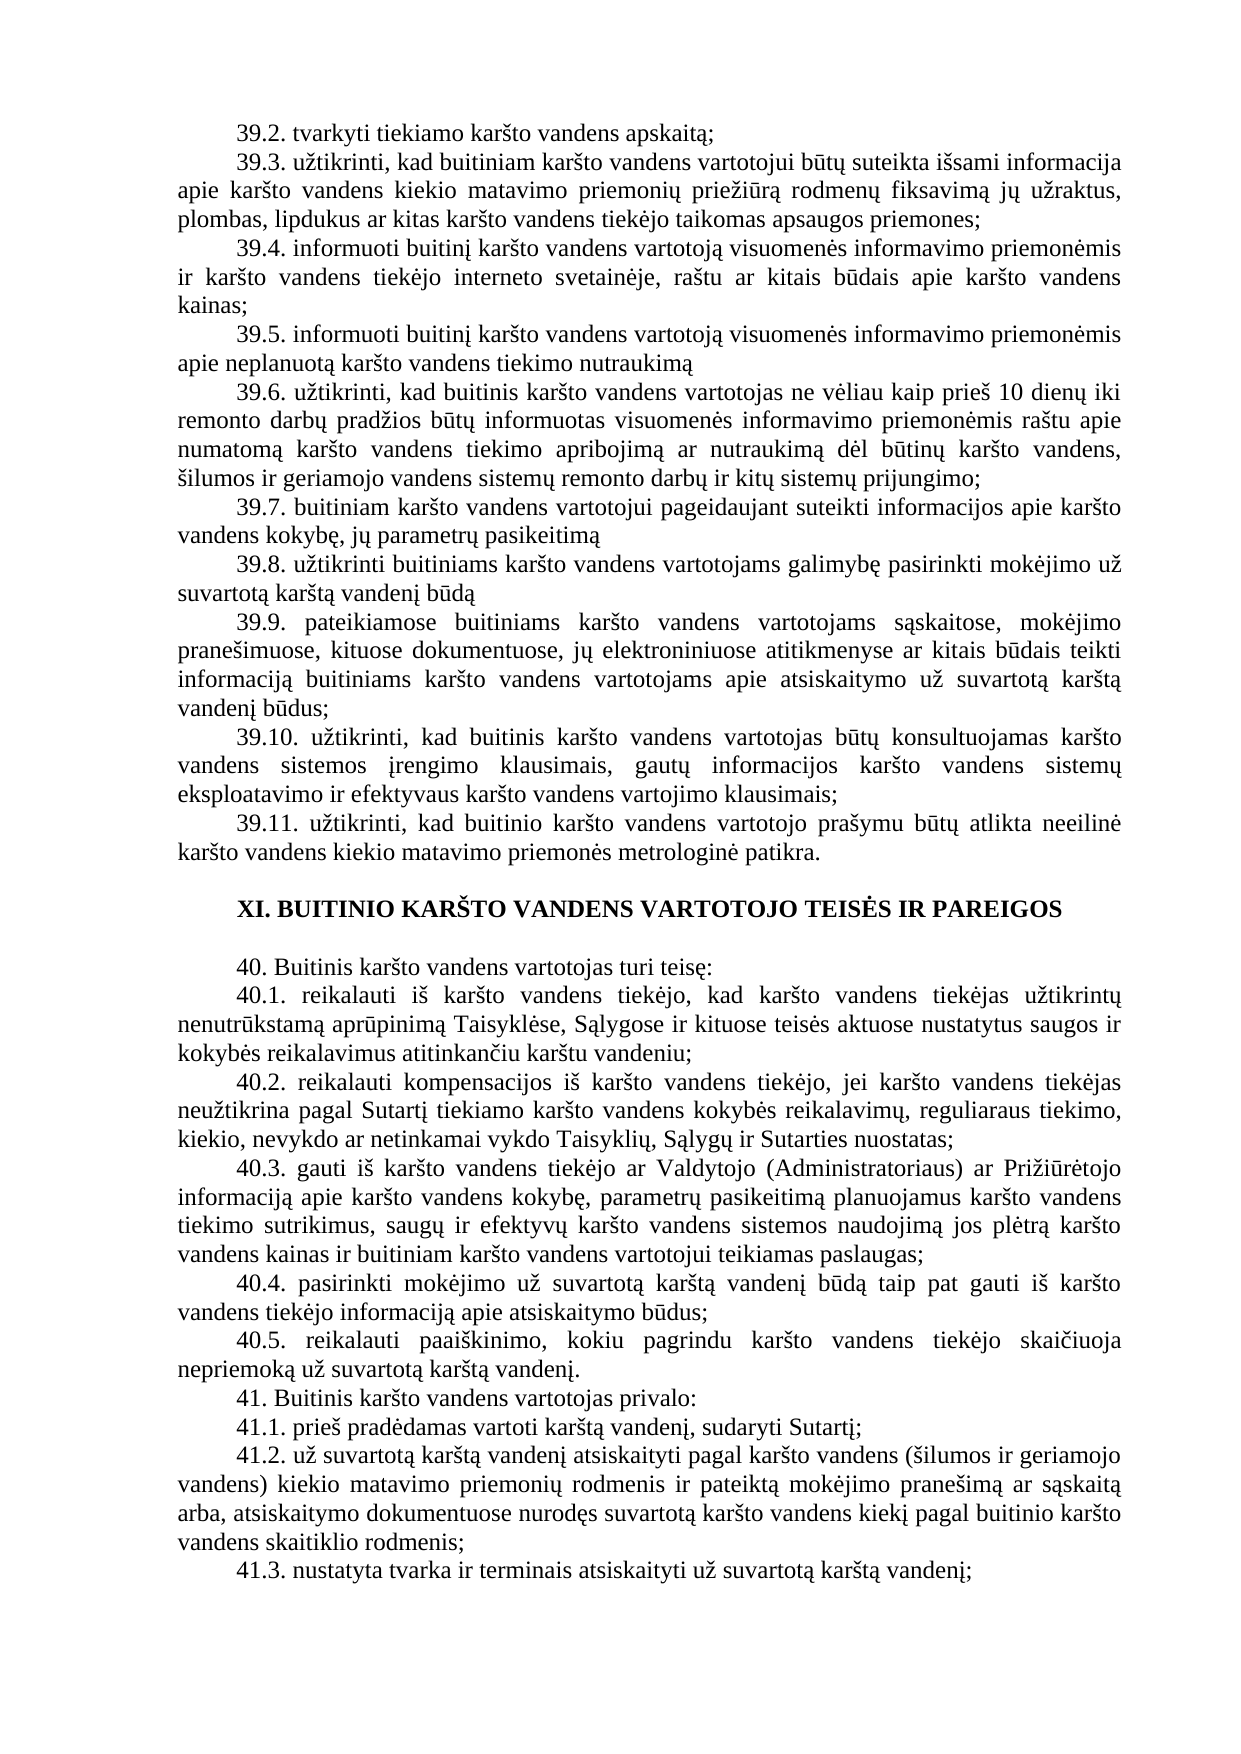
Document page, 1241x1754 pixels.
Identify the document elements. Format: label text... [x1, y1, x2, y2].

text 39.3. užtikrinti, kad buitiniam karšto vandens vartotojui būtų suteikta išsami informacija apie karšto vandens kiekio matavimo priemonių priežiūrą rodmenų fiksavimą jų užraktus, plombas, lipdukus ar kitas karšto vandens tiekėjo taikomas apsaugos priemones; [177, 147, 1122, 233]
text 39.4. informuoti buitinį karšto vandens vartotoją visuomenės informavimo priemonėmis ir karšto vandens tiekėjo interneto svetainėje, raštu ar kitais būdais apie karšto vandens kainas; [177, 233, 1122, 319]
text 39.9. pateikiamose buitiniams karšto vandens vartotojams sąskaitose, mokėjimo pranešimuose, kituose dokumentuose, jų elektroniniuose atitikmenyse ar kitais būdais teikti informaciją buitiniams karšto vandens vartotojams apie atsiskaitymo už suvartotą karštą vandenį būdus; [177, 607, 1122, 722]
text 40.2. reikalauti kompensacijos iš karšto vandens tiekėjo, jei karšto vandens tiekėjas neužtikrina pagal Sutartį tiekiamo karšto vandens kokybės reikalavimų, reguliaraus tiekimo, kiekio, nevykdo ar netinkamai vykdo Taisyklių, Sąlygų ir Sutarties nuostatas; [177, 1067, 1122, 1153]
text 39.10. užtikrinti, kad buitinis karšto vandens vartotojas būtų konsultuojamas karšto vandens sistemos įrengimo klausimais, gautų informacijos karšto vandens sistemų eksploatavimo ir efektyvaus karšto vandens vartojimo klausimais; [177, 722, 1122, 808]
text 40.3. gauti iš karšto vandens tiekėjo ar Valdytojo (Administratoriaus) ar Prižiūrėtojo informaciją apie karšto vandens kokybę, parametrų pasikeitimą planuojamus karšto vandens tiekimo sutrikimus, saugų ir efektyvų karšto vandens sistemos naudojimą jos plėtrą karšto vandens kainas ir buitiniam karšto vandens vartotojui teikiamas paslaugas; [177, 1153, 1122, 1268]
text 40.4. pasirinkti mokėjimo už suvartotą karštą vandenį būdą taip pat gauti iš karšto vandens tiekėjo informaciją apie atsiskaitymo būdus; [177, 1268, 1122, 1326]
text 40. Buitinis karšto vandens vartotojas turi teisę: [177, 952, 1122, 981]
text 39.6. užtikrinti, kad buitinis karšto vandens vartotojas ne vėliau kaip prieš 10 dienų iki remonto darbų pradžios būtų informuotas visuomenės informavimo priemonėmis raštu apie numatomą karšto vandens tiekimo apribojimą ar nutraukimą dėl būtinų karšto vandens, šilumos ir geriamojo vandens sistemų remonto darbų ir kitų sistemų prijungimo; [177, 377, 1122, 492]
text 39.5. informuoti buitinį karšto vandens vartotoją visuomenės informavimo priemonėmis apie neplanuotą karšto vandens tiekimo nutraukimą [177, 319, 1122, 377]
text 41.3. nustatyta tvarka ir terminais atsiskaityti už suvartotą karštą vandenį; [177, 1556, 1122, 1584]
text 41.2. už suvartotą karštą vandenį atsiskaityti pagal karšto vandens (šilumos ir geriamojo vandens) kiekio matavimo priemonių rodmenis ir pateiktą mokėjimo pranešimą ar sąskaitą arba, atsiskaitymo dokumentuose nurodęs suvartotą karšto vandens kiekį pagal buitinio karšto vandens skaitiklio rodmenis; [177, 1441, 1122, 1556]
text 39.7. buitiniam karšto vandens vartotojui pageidaujant suteikti informacijos apie karšto vandens kokybę, jų parametrų pasikeitimą [177, 492, 1122, 549]
text 40.1. reikalauti iš karšto vandens tiekėjo, kad karšto vandens tiekėjas užtikrintų nenutrūkstamą aprūpinimą Taisyklėse, Sąlygose ir kituose teisės aktuose nustatytus saugos ir kokybės reikalavimus atitinkančiu karštu vandeniu; [177, 981, 1122, 1067]
text 41.1. prieš pradėdamas vartoti karštą vandenį, sudaryti Sutartį; [177, 1412, 1122, 1441]
text 39.2. tvarkyti tiekiamo karšto vandens apskaitą; [177, 118, 1122, 147]
text 40.5. reikalauti paaiškinimo, kokiu pagrindu karšto vandens tiekėjo skaičiuoja nepriemoką už suvartotą karštą vandenį. [177, 1326, 1122, 1383]
text 39.11. užtikrinti, kad buitinio karšto vandens vartotojo prašymu būtų atlikta neeilinė karšto vandens kiekio matavimo priemonės metrologinė patikra. [177, 808, 1122, 866]
text 41. Buitinis karšto vandens vartotojas privalo: [177, 1383, 1122, 1412]
text XI. BUITINIO KARŠTO VANDENS VARTOTOJO TEISĖS IR PAREIGOS [177, 894, 1122, 923]
text 39.8. užtikrinti buitiniams karšto vandens vartotojams galimybę pasirinkti mokėjimo už suvartotą karštą vandenį būdą [177, 549, 1122, 607]
